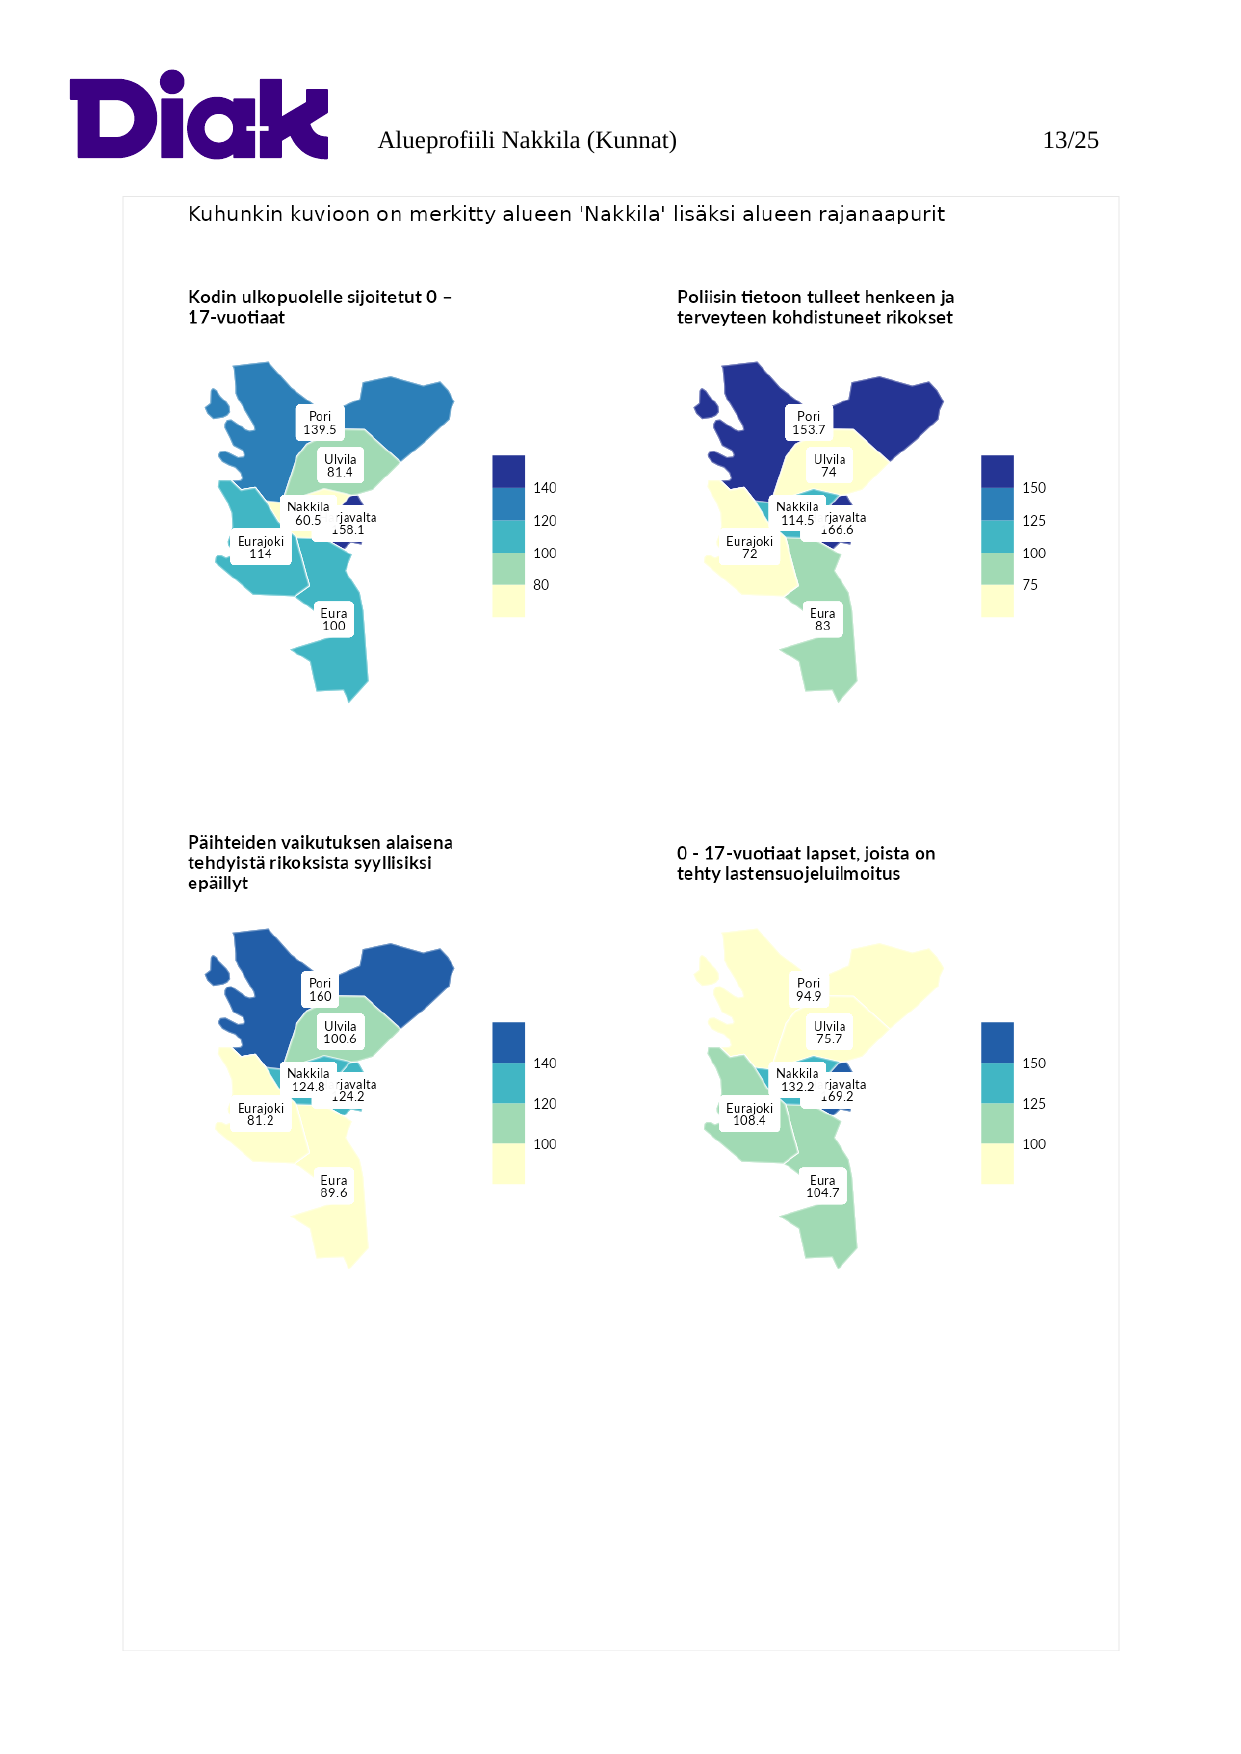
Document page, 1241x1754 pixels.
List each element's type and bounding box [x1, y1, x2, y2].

picture [61, 196, 1179, 1651]
